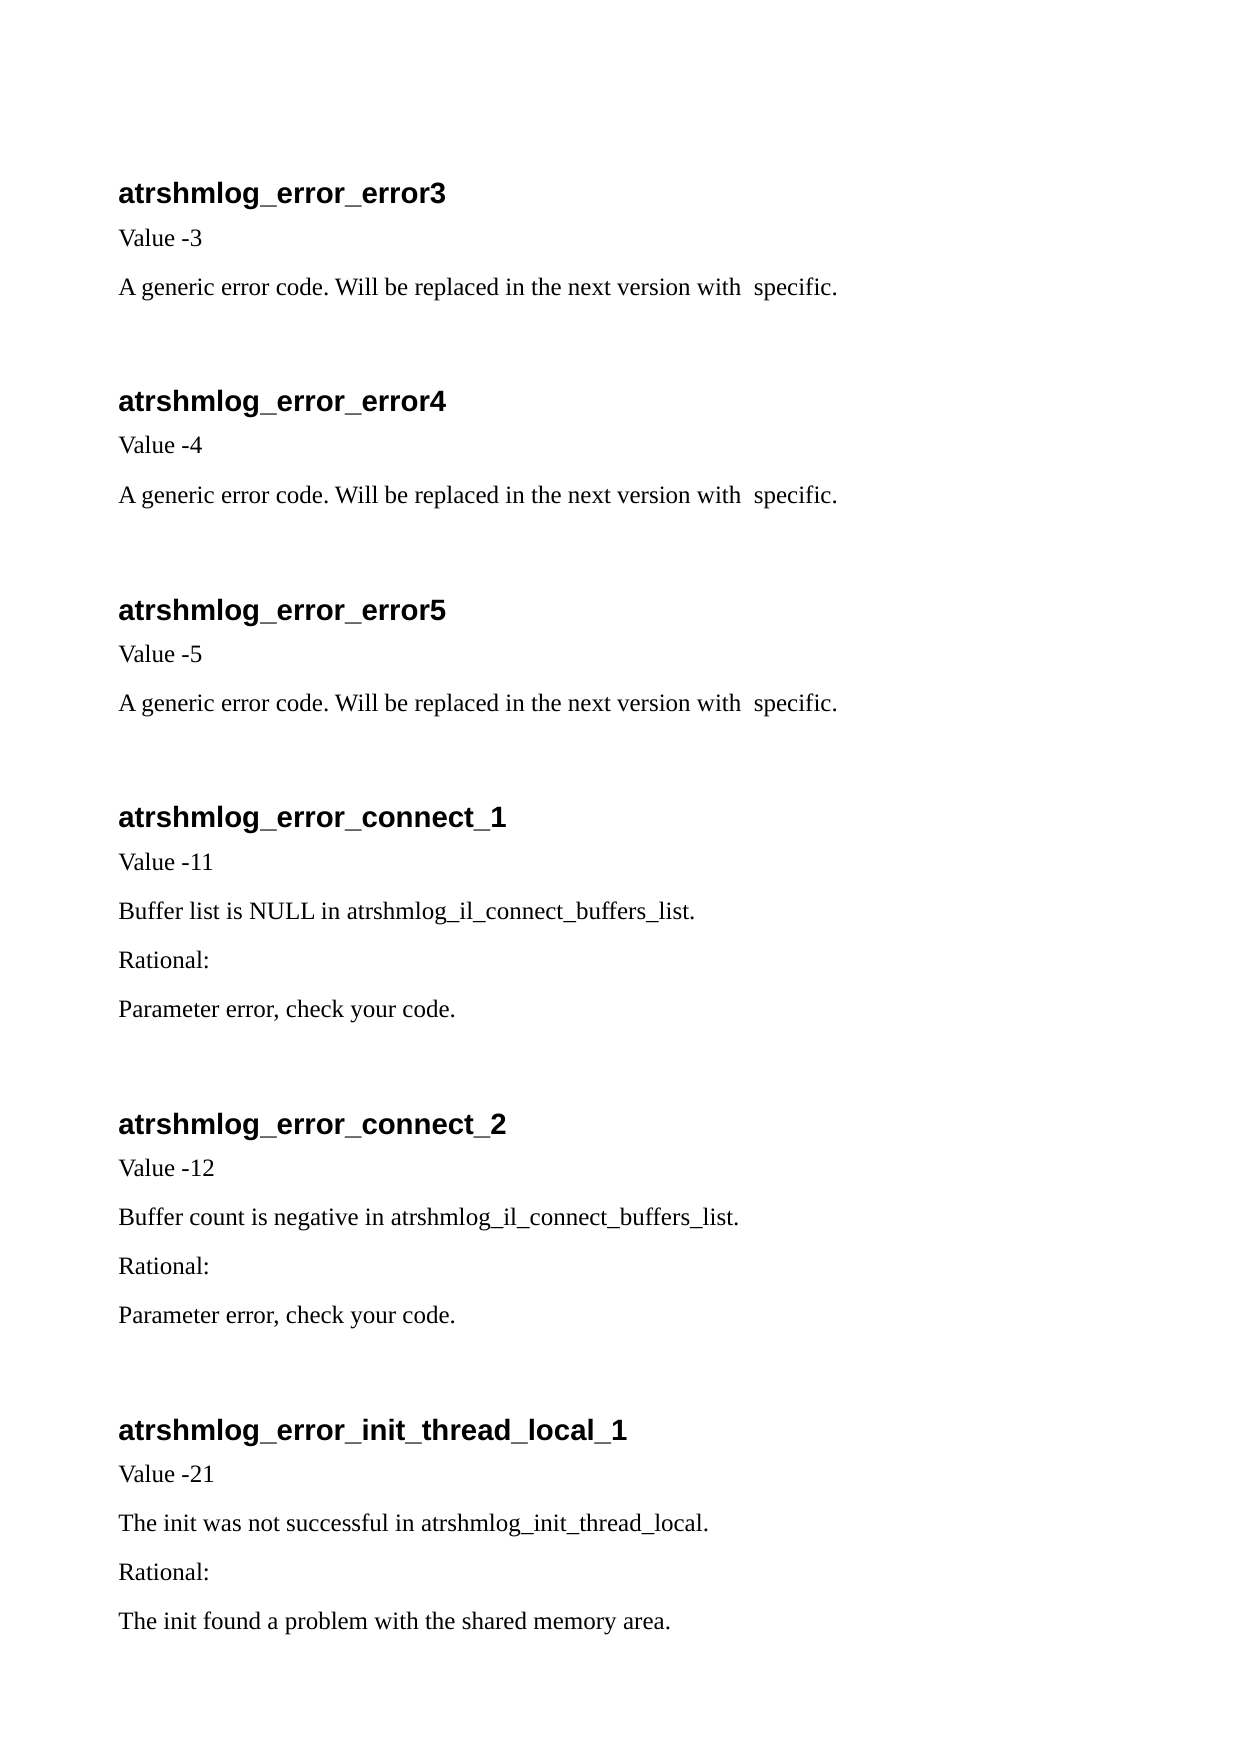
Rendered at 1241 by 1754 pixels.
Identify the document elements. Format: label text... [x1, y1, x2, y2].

text Value -5 [118, 639, 1122, 667]
text Rational: [118, 945, 1122, 973]
text Rational: [118, 1251, 1122, 1280]
text Value -21 [118, 1459, 1122, 1488]
text Rational: [118, 1557, 1122, 1586]
text Value -11 [118, 847, 1122, 875]
text Parameter error, check your code. [118, 1300, 1122, 1329]
text Value -12 [118, 1153, 1122, 1182]
text A generic error code. Will be replaced in the next version with specific. [118, 480, 1122, 508]
subtitle atrshmlog_error_error3 [118, 176, 1122, 210]
subtitle atrshmlog_error_error4 [118, 384, 1122, 418]
text The init was not successful in atrshmlog_init_thread_local. [118, 1508, 1122, 1537]
subtitle atrshmlog_error_connect_2 [118, 1107, 1122, 1140]
text Buffer list is NULL in atrshmlog_il_connect_buffers_list. [118, 896, 1122, 924]
text The init found a problem with the shared memory area. [118, 1606, 1122, 1635]
text A generic error code. Will be replaced in the next version with specific. [118, 272, 1122, 300]
subtitle atrshmlog_error_connect_1 [118, 800, 1122, 834]
text Value -3 [118, 223, 1122, 251]
text Parameter error, check your code. [118, 994, 1122, 1023]
text A generic error code. Will be replaced in the next version with specific. [118, 688, 1122, 716]
text Value -4 [118, 431, 1122, 459]
subtitle atrshmlog_error_error5 [118, 592, 1122, 626]
subtitle atrshmlog_error_init_thread_local_1 [118, 1413, 1122, 1446]
text Buffer count is negative in atrshmlog_il_connect_buffers_list. [118, 1202, 1122, 1231]
